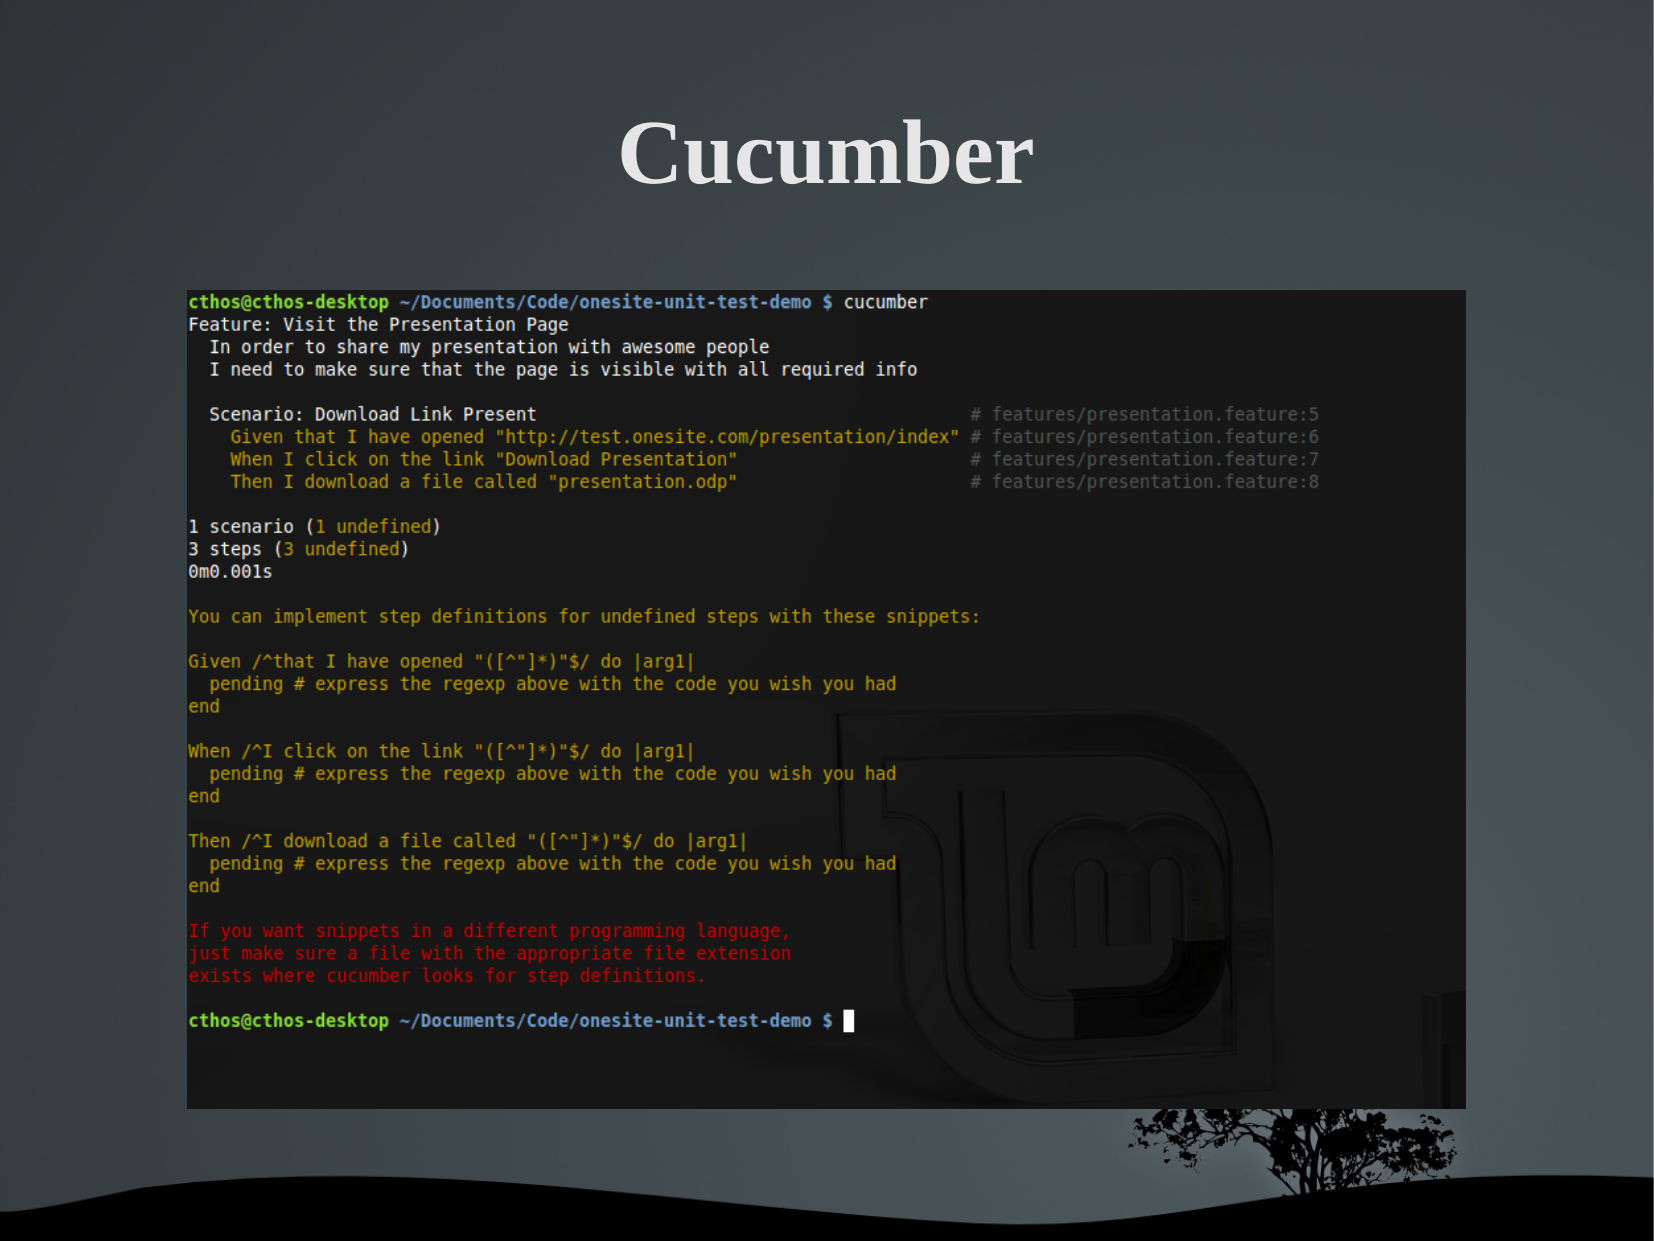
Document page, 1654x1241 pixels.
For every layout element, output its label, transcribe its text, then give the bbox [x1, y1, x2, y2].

title Cucumber [82, 49, 1571, 257]
picture [0, 0, 1654, 1241]
